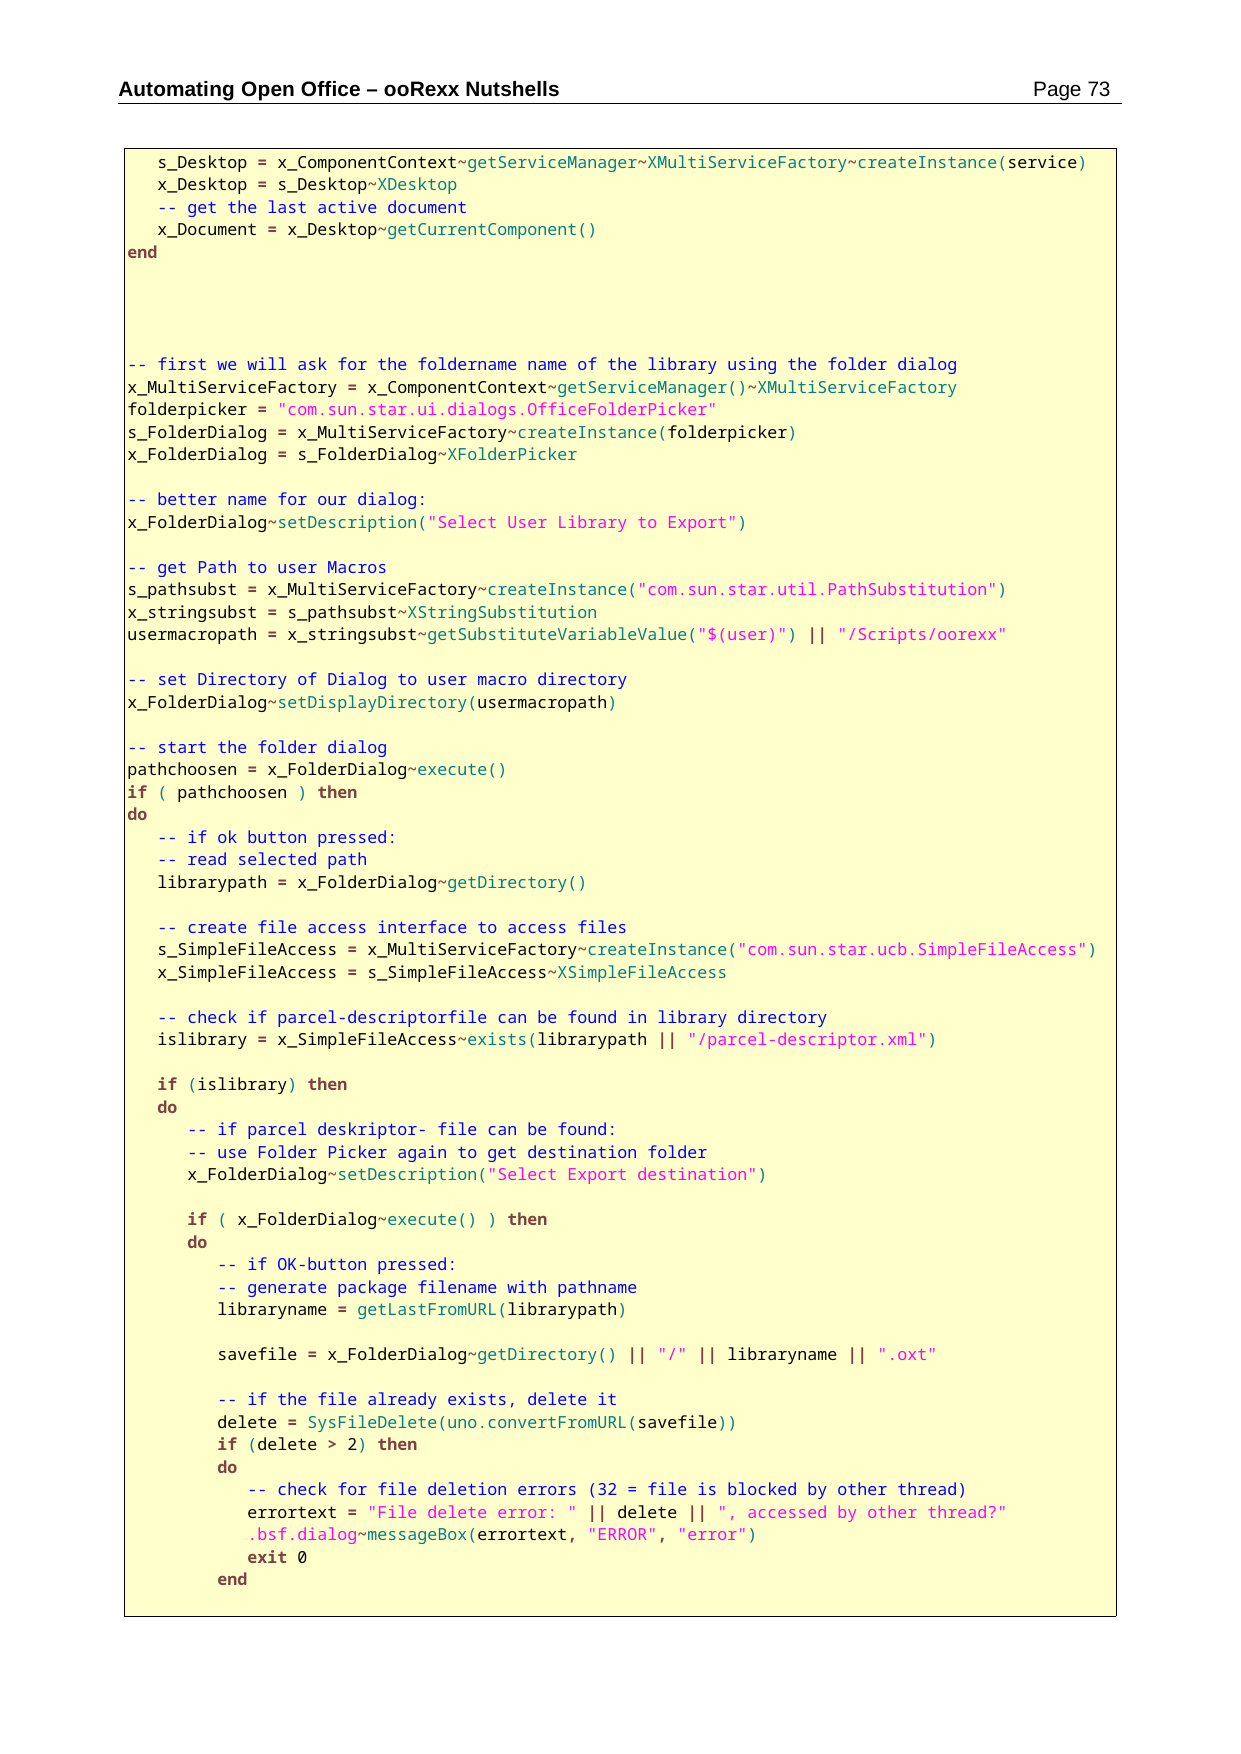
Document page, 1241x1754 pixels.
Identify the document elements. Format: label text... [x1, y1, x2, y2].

text s_Desktop = x_ComponentContext~getServiceManager~XMultiServiceFactory~createInstance(service) x_Desktop = s_Desktop~XDesktop -- get the last active document x_Document = x_Desktop~getCurrentComponent() end -- first we will ask for the foldername name of the library using the folder dialog x_MultiServiceFactory = x_ComponentContext~getServiceManager()~XMultiServiceFactory folderpicker = "com.sun.star.ui.dialogs.OfficeFolderPicker" s_FolderDialog = x_MultiServiceFactory~createInstance(folderpicker) x_FolderDialog = s_FolderDialog~XFolderPicker -- better name for our dialog: x_FolderDialog~setDescription("Select User Library to Export") -- get Path to user Macros s_pathsubst = x_MultiServiceFactory~createInstance("com.sun.star.util.PathSubstitution") x_stringsubst = s_pathsubst~XStringSubstitution usermacropath = x_stringsubst~getSubstituteVariableValue("$(user)") || "/Scripts/oorexx" -- set Directory of Dialog to user macro directory x_FolderDialog~setDisplayDirectory(usermacropath) -- start the folder dialog pathchoosen = x_FolderDialog~execute() if ( pathchoosen ) then do -- if ok button pressed: -- read selected path librarypath = x_FolderDialog~getDirectory() -- create file access interface to access files s_SimpleFileAccess = x_MultiServiceFactory~createInstance("com.sun.star.ucb.SimpleFileAccess") x_SimpleFileAccess = s_SimpleFileAccess~XSimpleFileAccess -- check if parcel-descriptorfile can be found in library directory islibrary = x_SimpleFileAccess~exists(librarypath || "/parcel-descriptor.xml") if (islibrary) then do -- if parcel deskriptor- file can be found: -- use Folder Picker again to get destination folder x_FolderDialog~setDescription("Select Export destination") if ( x_FolderDialog~execute() ) then do -- if OK-button pressed: -- generate package filename with pathname libraryname = getLastFromURL(librarypath) savefile = x_FolderDialog~getDirectory() || "/" || libraryname || ".oxt" -- if the file already exists, delete it delete = SysFileDelete(uno.convertFromURL(savefile)) if (delete > 2) then do -- check for file deletion errors (32 = file is blocked by other thread) errortext = "File delete error: " || delete || ", accessed by other thread?" .bsf.dialog~messageBox(errortext, "ERROR", "error") exit 0 end [125, 149, 1116, 1616]
